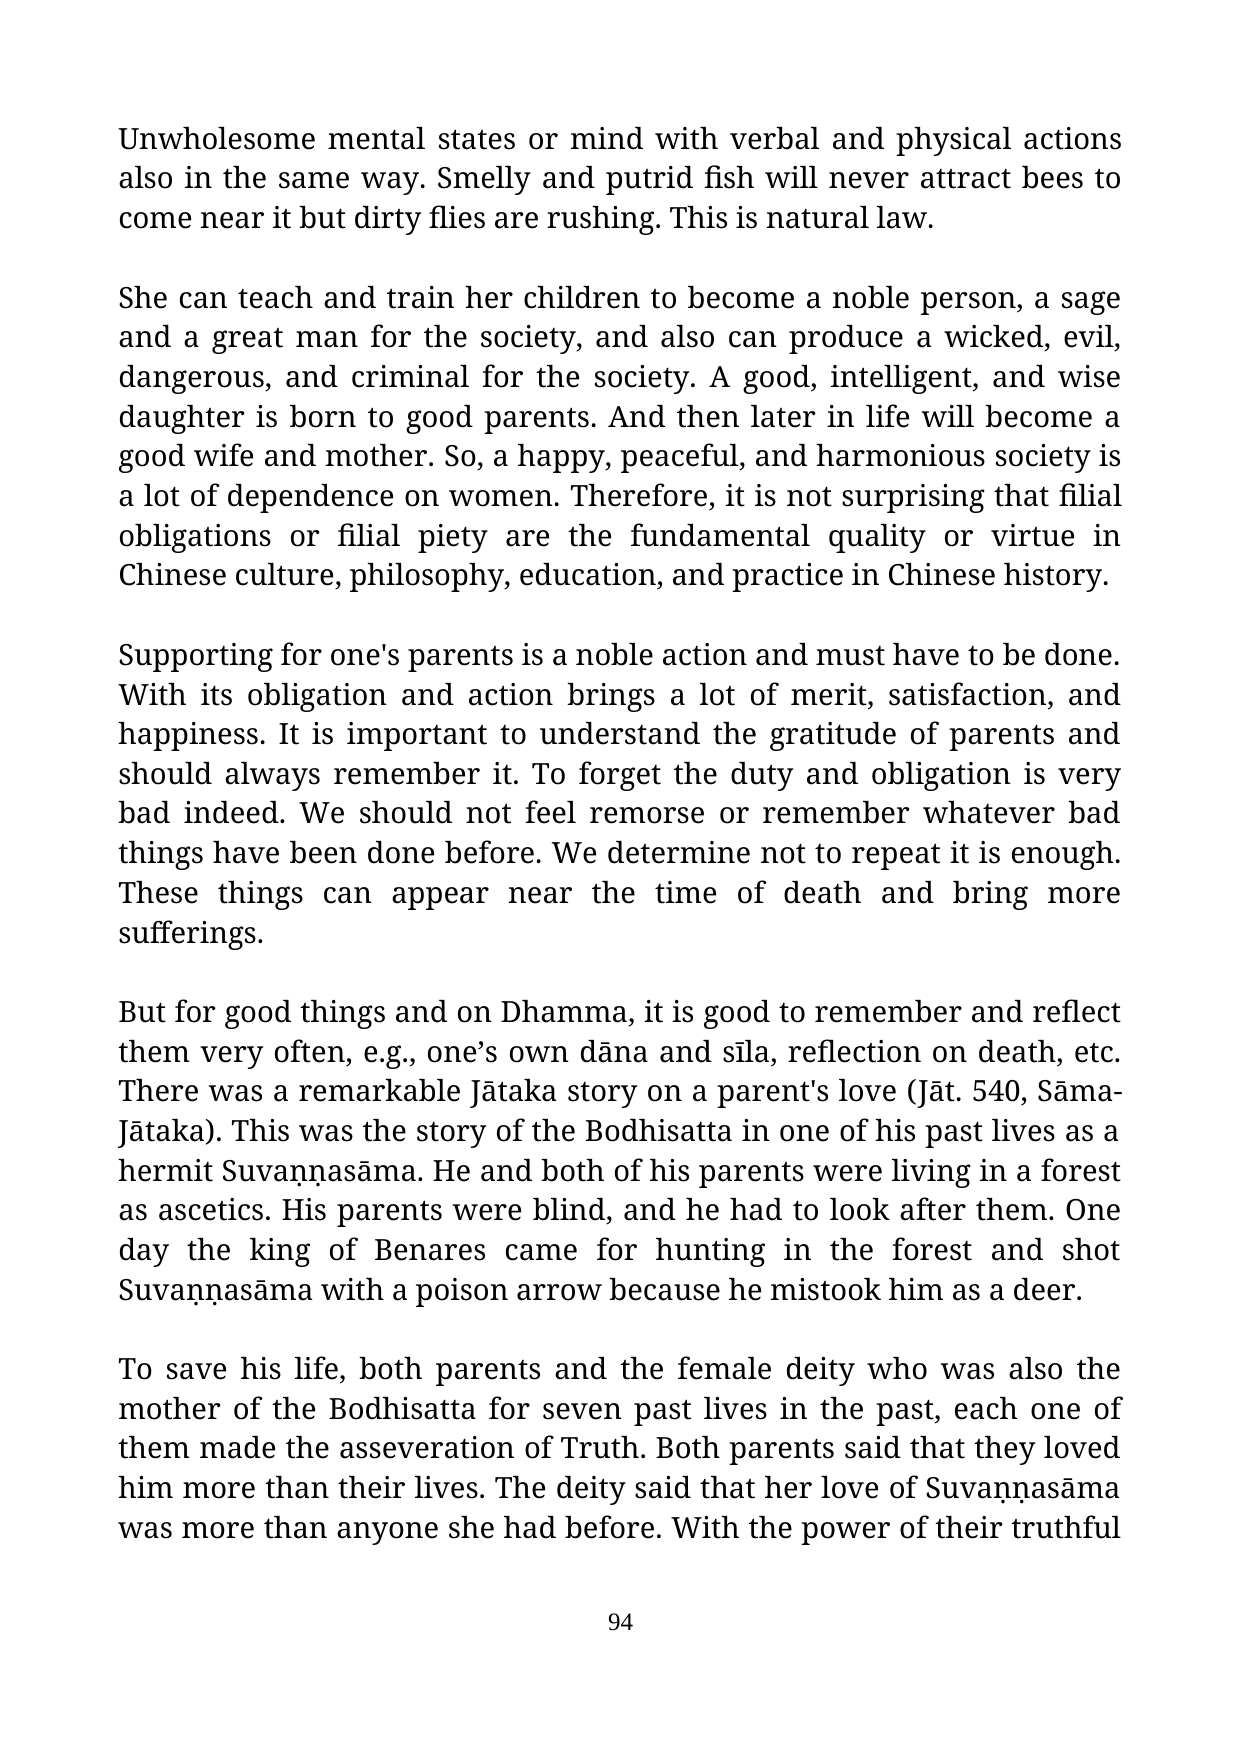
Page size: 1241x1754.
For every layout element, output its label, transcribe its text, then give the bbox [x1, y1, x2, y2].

text She can teach and train her children to become a noble person, a sage and a great man for the society, and also can produce a wicked, evil, dangerous, and criminal for the society. A good, intelligent, and wise daughter is born to good parents. And then later in life will become a good wife and mother. So, a happy, peaceful, and harmonious society is a lot of dependence on women. Therefore, it is not surprising that filial obligations or filial piety are the fundamental quality or virtue in Chinese culture, philosophy, education, and practice in Chinese history. Supporting for one's parents is a noble action and must have to be done. With its obligation and action brings a lot of merit, satisfaction, and happiness. It is important to understand the gratitude of parents and should always remember it. To forget the duty and obligation is very bad indeed. We should not feel remorse or remember whatever bad things have been done before. We determine not to repeat it is enough. These things can appear near the time of death and bring more sufferings. But for good things and on Dhamma, it is good to remember and reflect them very often, e.g., one’s own dāna and sīla, reflection on death, etc. There was a remarkable Jātaka story on a parent's love (Jāt. 540, Sāma-Jātaka). This was the story of the Bodhisatta in one of his past lives as a hermit Suvaṇṇasāma. He and both of his parents were living in a forest as ascetics. His parents were blind, and he had to look after them. One day the king of Benares came for hunting in the forest and shot Suvaṇṇasāma with a poison arrow because he mistook him as a deer. To save his life, both parents and the female deity who was also the mother of the Bodhisatta for seven past lives in the past, each one of them made the asseveration of Truth. Both parents said that they loved him more than their lives. The deity said that her love of Suvaṇṇasāma was more than anyone she had before. With the power of their truthful [118, 277, 1122, 1547]
text Unwholesome mental states or mind with verbal and physical actions also in the same way. Smelly and putrid fish will never attract bees to come near it but dirty flies are rushing. This is natural law. [118, 118, 1122, 237]
